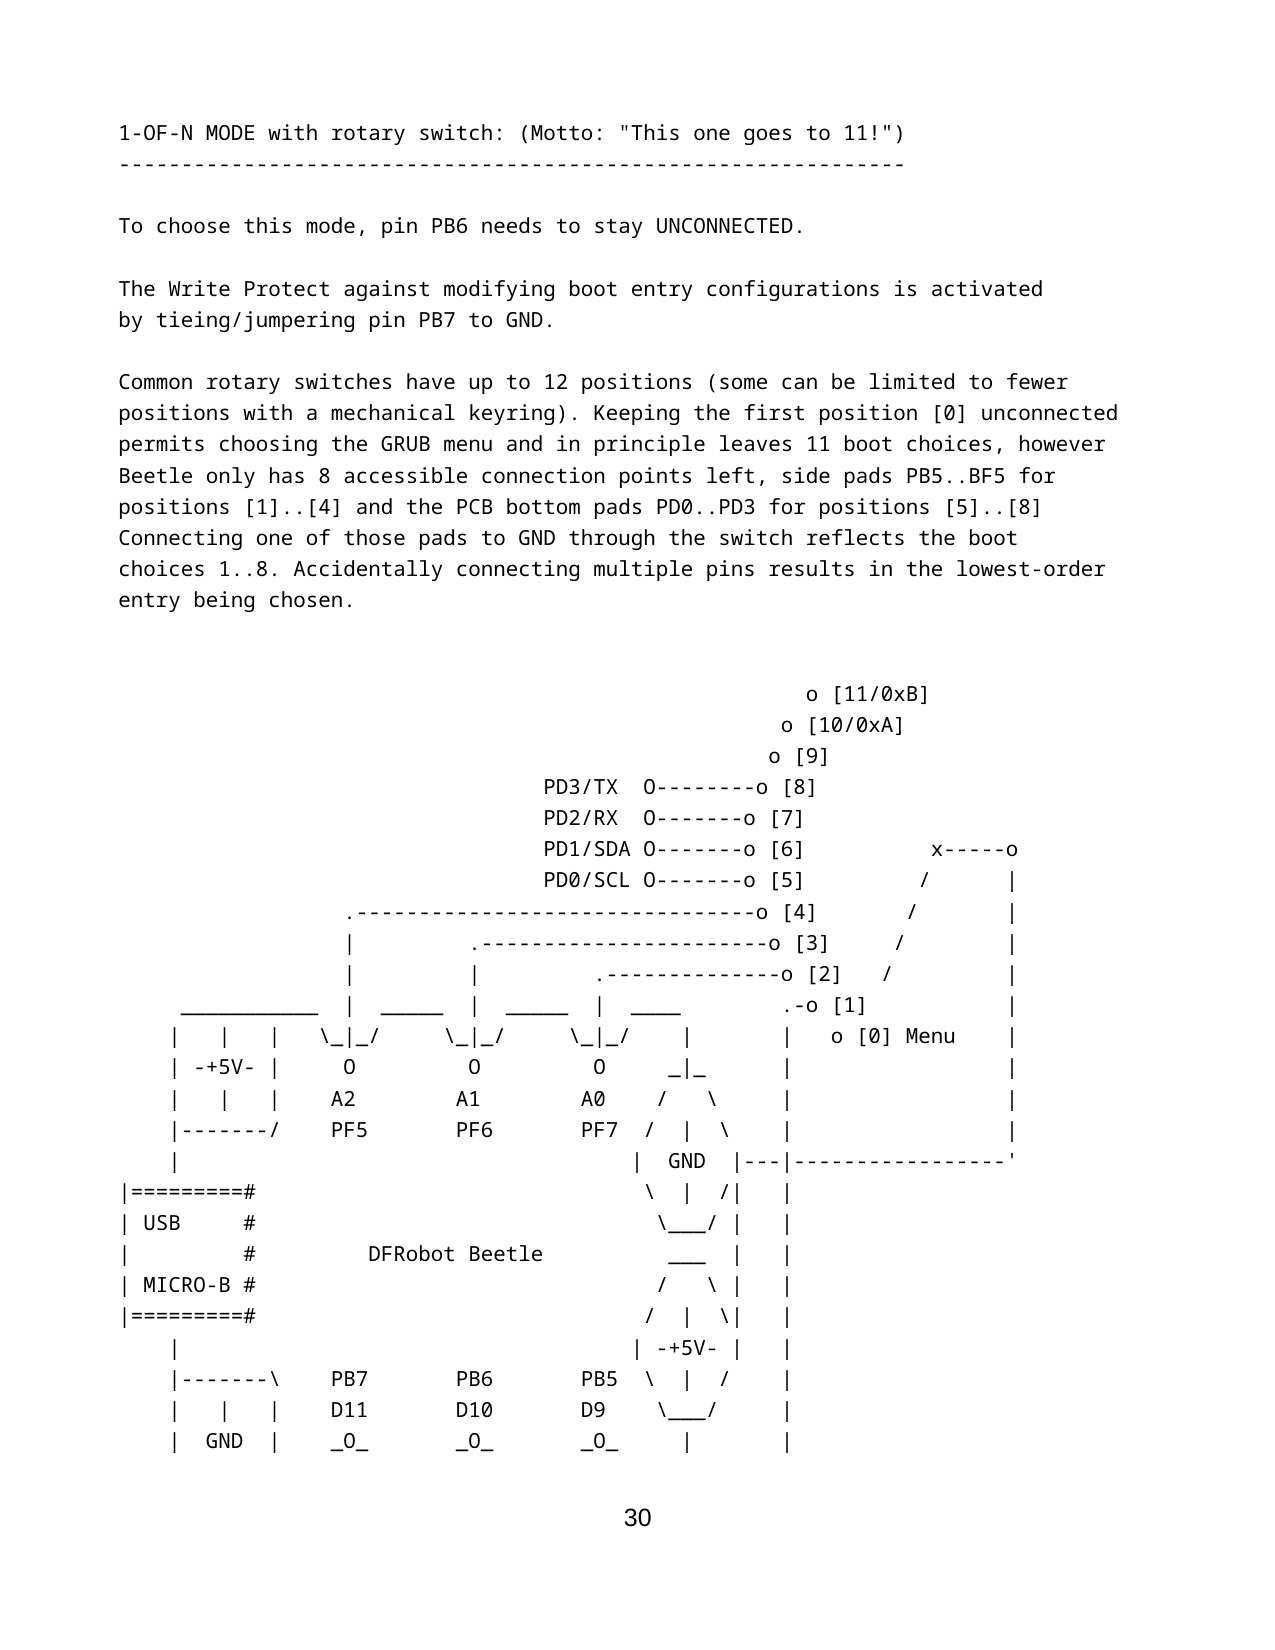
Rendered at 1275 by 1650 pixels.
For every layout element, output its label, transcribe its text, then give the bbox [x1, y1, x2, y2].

text by tieing/jumpering pin PB7 to GND. [118, 305, 1157, 333]
text | USB # \___/ | | [118, 1208, 1157, 1237]
text | | -+5V- | | [118, 1333, 1157, 1361]
text positions with a mechanical keyring). Keeping the first position [0] unconnected [118, 398, 1157, 427]
text Common rotary switches have up to 12 positions (some can be limited to fewer [118, 367, 1157, 396]
text o [11/0xB] [118, 679, 1157, 707]
text | | | D11 D10 D9 \___/ | [118, 1395, 1157, 1423]
text | | .--------------o [2] / | [118, 959, 1157, 987]
text Connecting one of those pads to GND through the switch reflects the boot [118, 523, 1157, 551]
text 1-OF-N MODE with rotary switch: (Motto: "This one goes to 11!") [118, 118, 1157, 147]
text PD0/SCL O-------o [5] / | [118, 866, 1157, 894]
text The Write Protect against modifying boot entry configurations is activated [118, 274, 1157, 302]
text PD3/TX O--------o [8] [118, 772, 1157, 801]
text |-------\ PB7 PB6 PB5 \ | / | [118, 1364, 1157, 1392]
text To choose this mode, pin PB6 needs to stay UNCONNECTED. [118, 212, 1157, 240]
text Beetle only has 8 accessible connection points left, side pads PB5..BF5 for [118, 461, 1157, 489]
text |=========# / | \| | [118, 1302, 1157, 1330]
text | | | A2 A1 A0 / \ | | [118, 1084, 1157, 1112]
text o [10/0xA] [118, 710, 1157, 738]
text o [9] [118, 741, 1157, 769]
text ___________ | _____ | _____ | ____ .-o [1] | [118, 990, 1157, 1019]
text | -+5V- | O O O _|_ | | [118, 1052, 1157, 1081]
text positions [1]..[4] and the PCB bottom pads PD0..PD3 for positions [5]..[8] [118, 492, 1157, 520]
text entry being chosen. [118, 585, 1157, 614]
text | .-----------------------o [3] / | [118, 928, 1157, 956]
text choices 1..8. Accidentally connecting multiple pins results in the lowest-order [118, 554, 1157, 583]
text permits choosing the GRUB menu and in principle leaves 11 boot choices, however [118, 429, 1157, 458]
text | | GND |---|-----------------' [118, 1146, 1157, 1174]
text --------------------------------------------------------------- [118, 149, 1157, 178]
text |-------/ PF5 PF6 PF7 / | \ | | [118, 1115, 1157, 1143]
text | | | \_|_/ \_|_/ \_|_/ | | o [0] Menu | [118, 1021, 1157, 1050]
text | GND | _O_ _O_ _O_ | | [118, 1426, 1157, 1455]
text PD1/SDA O-------o [6] x-----o [118, 834, 1157, 863]
text |=========# \ | /| | [118, 1177, 1157, 1206]
text PD2/RX O-------o [7] [118, 803, 1157, 832]
text .--------------------------------o [4] / | [118, 897, 1157, 925]
text | # DFRobot Beetle ___ | | [118, 1239, 1157, 1268]
text | MICRO-B # / \ | | [118, 1271, 1157, 1299]
